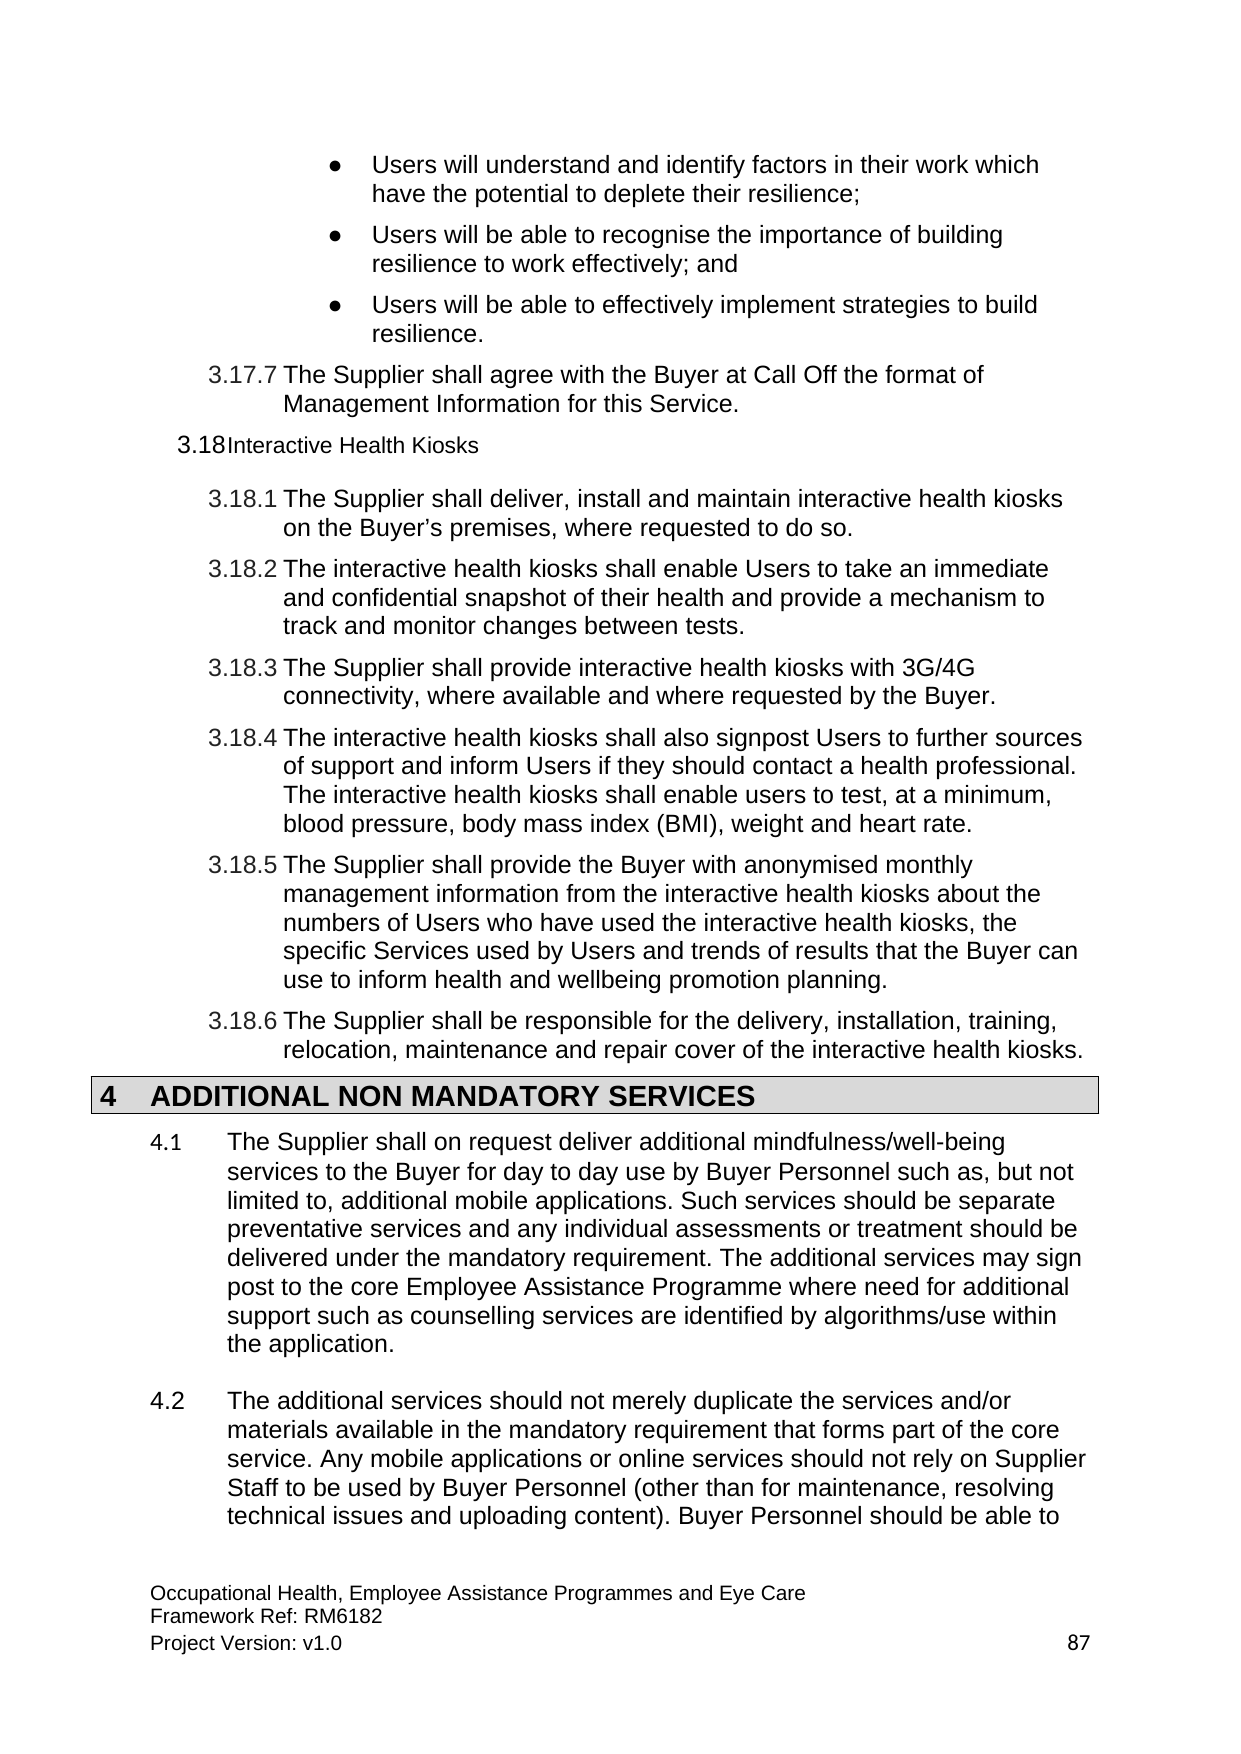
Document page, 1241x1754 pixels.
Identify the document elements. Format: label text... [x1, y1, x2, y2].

list The interactive health kiosks shall enable Users to take an immediate and confidential snapshot of their health and provide a mechanism to track and monitor changes between tests. [208, 554, 1090, 640]
list The additional services should not merely duplicate the services and/or materials available in the mandatory requirement that forms part of the core service. Any mobile applications or online services should not rely on Supplier Staff to be used by Buyer Personnel (other than for maintenance, resolving technical issues and uploading content). Buyer Personnel should be able to [150, 1386, 1090, 1530]
list The Supplier shall deliver, install and maintain interactive health kiosks on the Buyer’s premises, where requested to do so. [208, 484, 1090, 541]
list The Supplier shall agree with the Buyer at Call Off the format of Management Information for this Service. [208, 360, 1090, 417]
list Users will understand and identify factors in their work which have the potential to deplete their resilience; [327, 150, 1090, 207]
list The interactive health kiosks shall also signpost Users to further sources of support and inform Users if they should contact a health professional. The interactive health kiosks shall enable users to test, at a minimum, blood pressure, body mass index (BMI), weight and heart rate. [208, 722, 1090, 837]
list Users will be able to effectively implement strategies to build resilience. [327, 290, 1090, 347]
list ADDITIONAL NON MANDATORY SERVICES [92, 1077, 1098, 1113]
subtitle Interactive Health Kiosks [177, 430, 1090, 459]
list The Supplier shall be responsible for the delivery, installation, training, relocation, maintenance and repair cover of the interactive health kiosks. [208, 1006, 1090, 1064]
list The Supplier shall provide interactive health kiosks with 3G/4G connectivity, where available and where requested by the Buyer. [208, 652, 1090, 710]
list Users will be able to recognise the importance of building resilience to work effectively; and [327, 220, 1090, 277]
list The Supplier shall provide the Buyer with anonymised monthly management information from the interactive health kiosks about the numbers of Users who have used the interactive health kiosks, the specific Services used by Users and trends of results that the Buyer can use to inform health and wellbeing promotion planning. [208, 850, 1090, 994]
list The Supplier shall on request deliver additional mindfulness/well-being services to the Buyer for day to day use by Buyer Personnel such as, but not limited to, additional mobile applications. Such services should be separate preventative services and any individual assessments or treatment should be delivered under the mandatory requirement. The additional services may sign post to the core Employee Assistance Programme where need for additional support such as counselling services are identified by algorithms/use within the application. [150, 1126, 1090, 1386]
